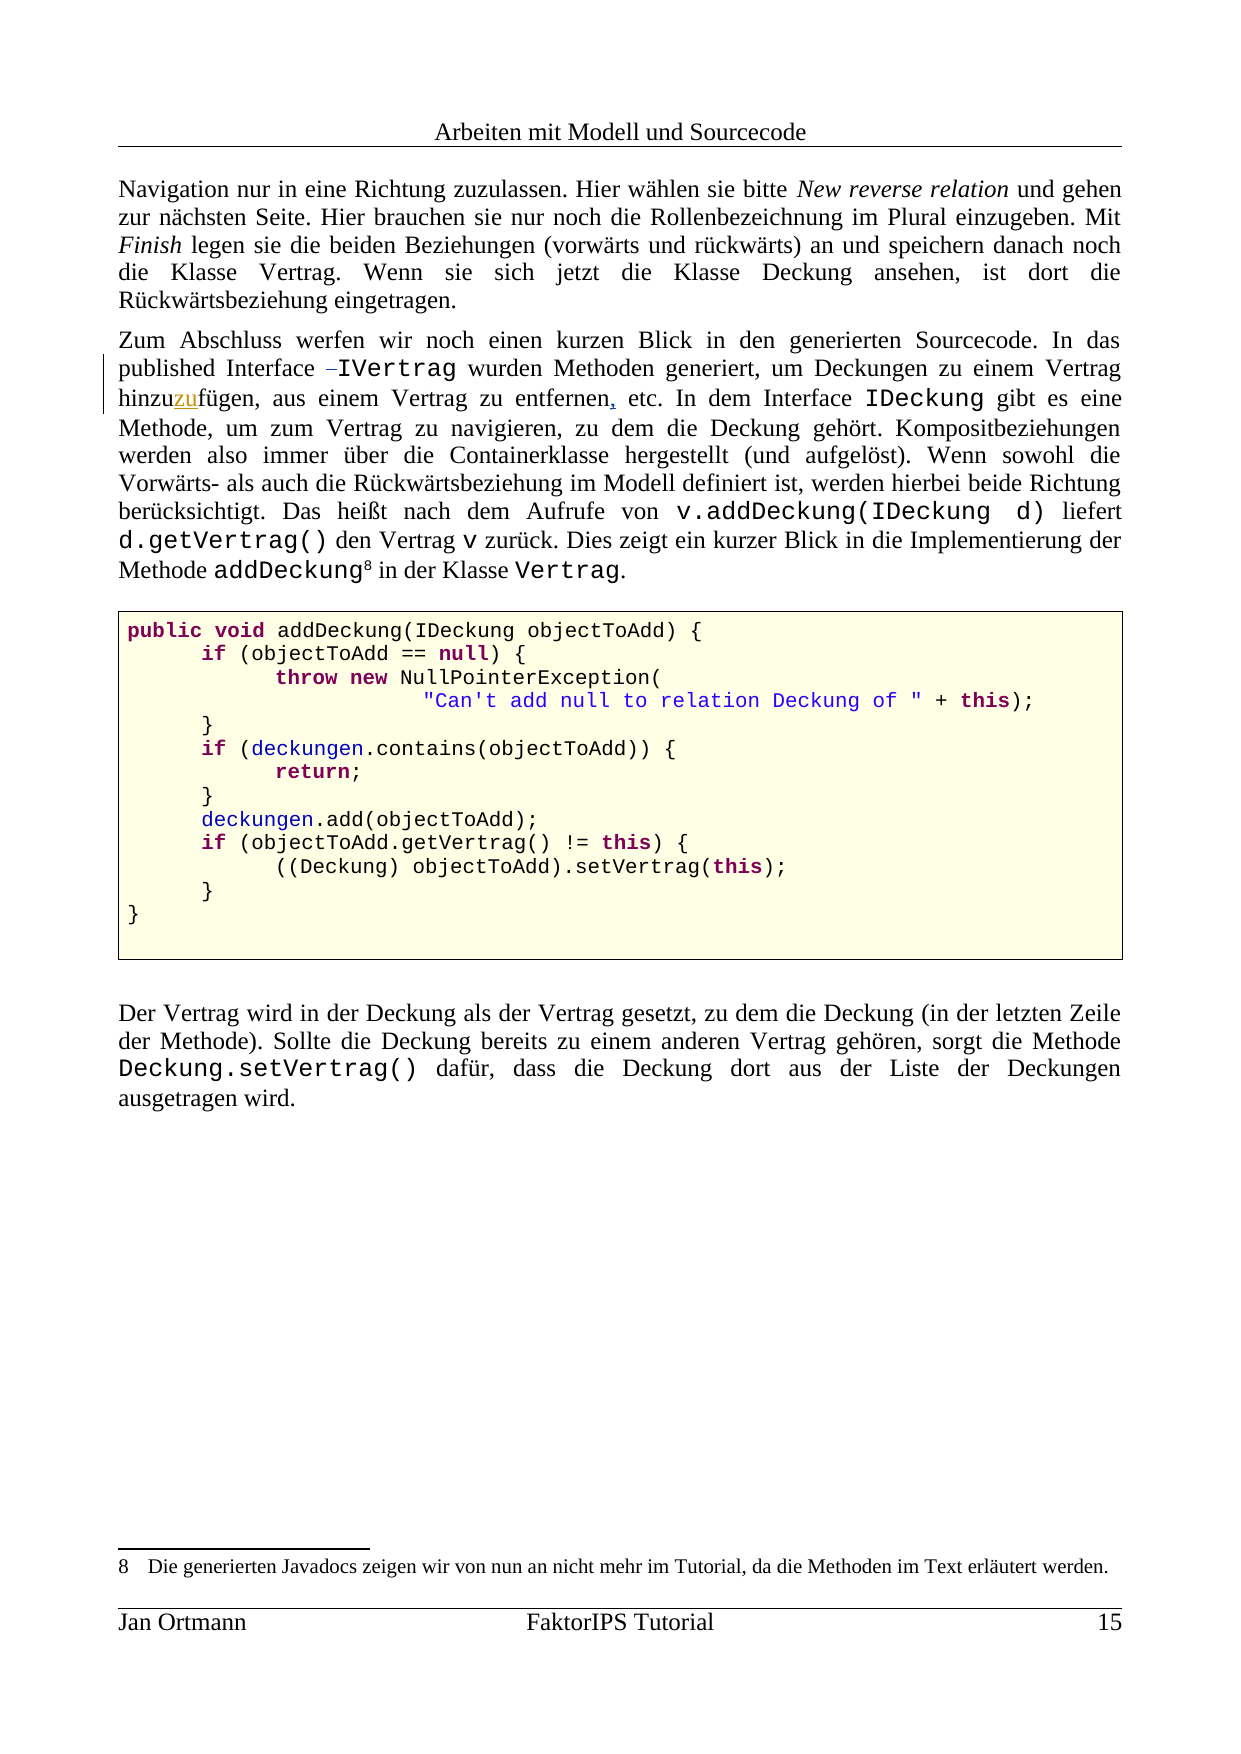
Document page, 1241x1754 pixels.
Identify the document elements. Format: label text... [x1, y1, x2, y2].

text "Can't add null to relation Deckung of " + this); [127, 691, 1113, 714]
text } [127, 785, 1113, 809]
text Der Vertrag wird in der Deckung als der Vertrag gesetzt, zu dem die Deckung (in der letzten Zeile der Methode). Sollte die Deckung bereits zu einem anderen Vertrag gehören, sorgt die Methode Deckung.setVertrag() dafür, dass die Deckung dort aus der Liste der Deckungen ausgetragen wird. [118, 999, 1122, 1112]
text public void addDeckung(IDeckung objectToAdd) { [127, 619, 1113, 643]
text if (deckungen.contains(objectToAdd)) { [127, 738, 1113, 761]
text if (objectToAdd.getVertrag() != this) { [127, 832, 1113, 856]
text } [127, 714, 1113, 738]
text return; [127, 761, 1113, 785]
text throw new NullPointerException( [127, 667, 1113, 691]
text ((Deckung) objectToAdd).setVertrag(this); [127, 856, 1113, 880]
text Die generierten Javadocs zeigen wir von nun an nicht mehr im Tutorial, da die Methoden im Text erläutert werden. [118, 1555, 1122, 1578]
text Zum Abschluss werfen wir noch einen kurzen Blick in den generierten Sourcecode. In das published Interface IVertrag wurden Methoden generiert, um Deckungen zu einem Vertrag hinzuzufügen, aus einem Vertrag zu entfernen, etc. In dem Interface IDeckung gibt es eine Methode, um zum Vertrag zu navigieren, zu dem die Deckung gehört. Kompositbeziehungen werden also immer über die Containerklasse hergestellt (und aufgelöst). Wenn sowohl die Vorwärts- als auch die Rückwärtsbeziehung im Modell definiert ist, werden hierbei beide Richtung berücksichtigt. Das heißt nach dem Aufrufe von v.addDeckung(IDeckung d) liefert d.getVertrag() den Vertrag v zurück. Dies zeigt ein kurzer Blick in die Implementierung der Methode addDeckung in der Klasse Vertrag. [118, 326, 1122, 586]
text Navigation nur in eine Richtung zuzulassen. Hier wählen sie bitte New reverse relation und gehen zur nächsten Seite. Hier brauchen sie nur noch die Rollenbezeichnung im Plural einzugeben. Mit Finish legen sie die beiden Beziehungen (vorwärts und rückwärts) an und speichern danach noch die Klasse Vertrag. Wenn sie sich jetzt die Klasse Deckung ansehen, ist dort die Rückwärtsbeziehung eingetragen. [118, 175, 1122, 314]
text } [127, 880, 1113, 903]
text } [127, 903, 1113, 927]
text deckungen.add(objectToAdd); [127, 809, 1113, 832]
text if (objectToAdd == null) { [127, 643, 1113, 667]
